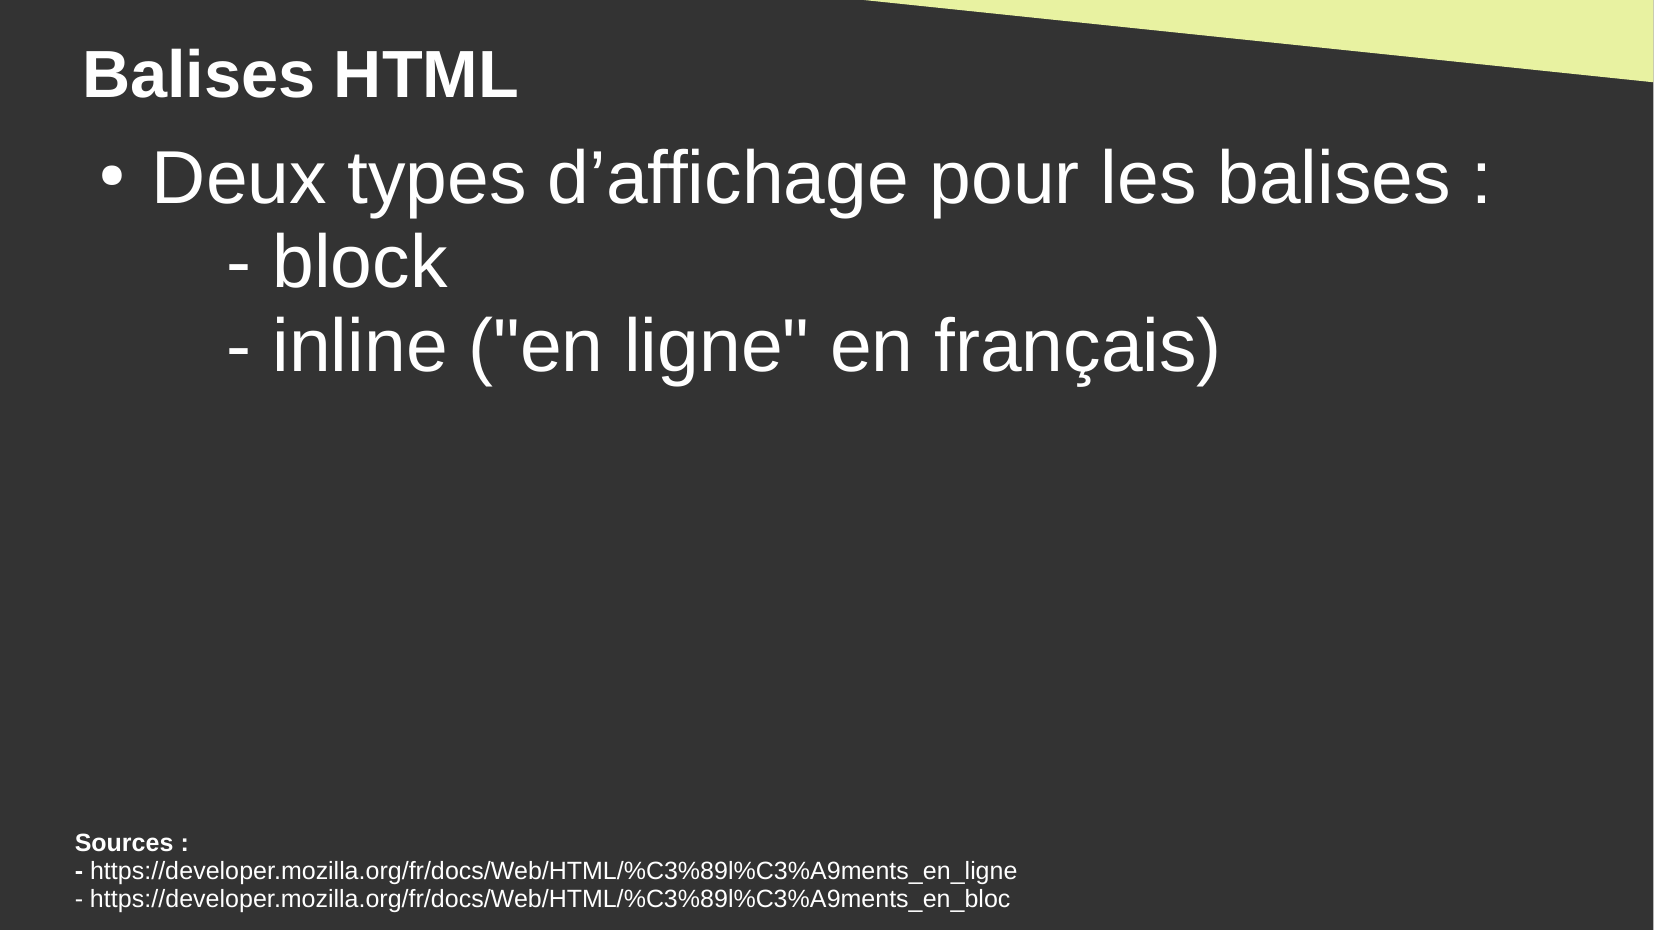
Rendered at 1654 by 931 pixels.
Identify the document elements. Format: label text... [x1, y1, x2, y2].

text_box Sources : - https://developer.mozilla.org/fr/docs/Web/HTML/%C3%89l%C3%A9ments_en_ligne - https://developer.mozilla.org/fr/docs/Web/HTML/%C3%89l%C3%A9ments_en_bloc [59, 821, 1546, 920]
text_box [863, 0, 1654, 83]
list Deux types d’affichage pour les balises : - block - inline ("en ligne" en français) [80, 135, 1620, 507]
title Balises HTML [82, 37, 1571, 114]
